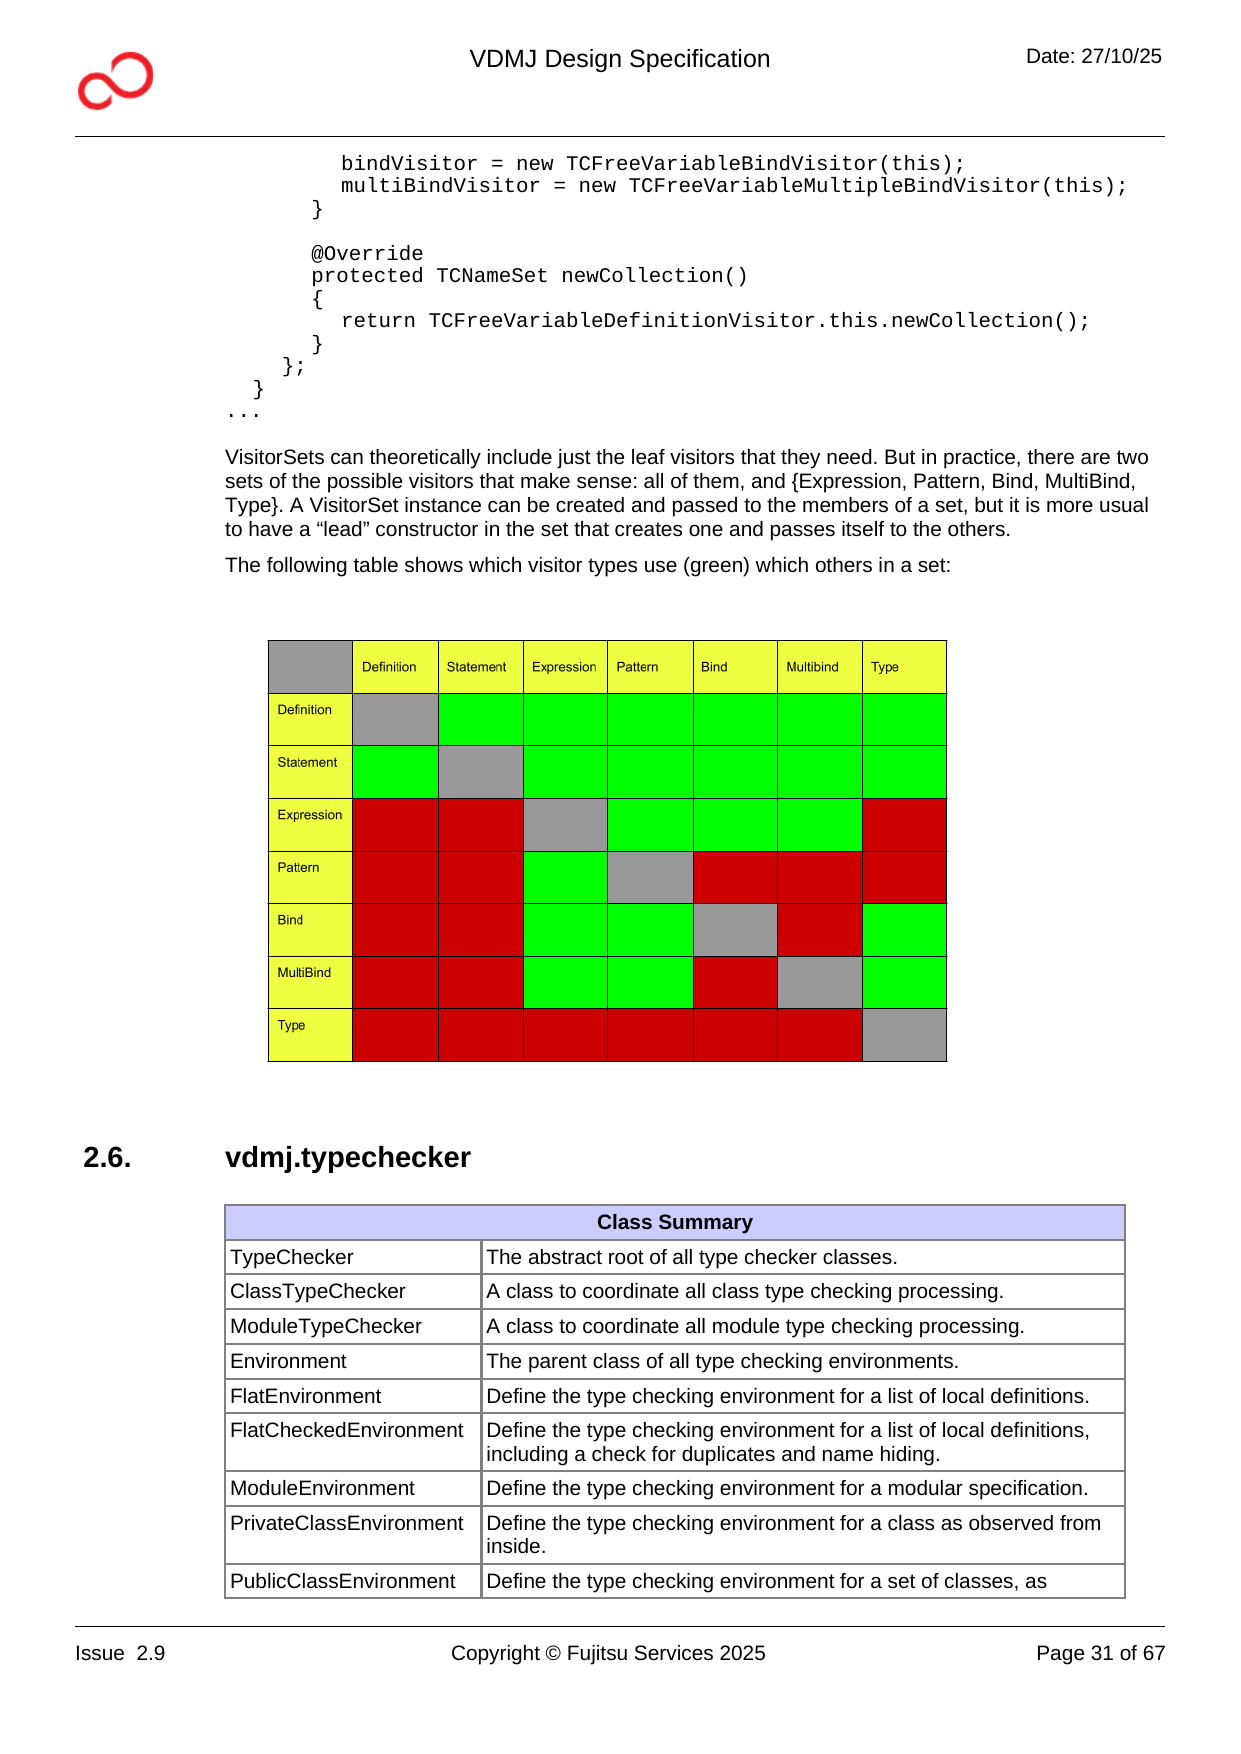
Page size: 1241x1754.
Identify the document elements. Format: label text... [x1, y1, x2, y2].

table_cell Define the type checking environment for a list of local definitions. [483, 1380, 1124, 1412]
table_header Class Summary [226, 1206, 1124, 1239]
table_cell Define the type checking environment for a list of local definitions, including a check for duplicates and name hiding. [483, 1414, 1124, 1470]
text ... [225, 400, 1165, 422]
table_cell The abstract root of all type checker classes. [483, 1241, 1124, 1273]
text { [225, 287, 1165, 310]
text The following table shows which visitor types use (green) which others in a set: [225, 553, 1165, 577]
table_cell Environment [226, 1345, 480, 1377]
text protected TCNameSet newCollection() [225, 265, 1165, 287]
picture [150, 589, 1091, 1119]
text } [225, 197, 1165, 220]
text }; [225, 355, 1165, 377]
text multiBindVisitor = new TCFreeVariableMultipleBindVisitor(this); [225, 175, 1165, 197]
table_cell Define the type checking environment for a modular specification. [483, 1472, 1124, 1505]
table_cell FlatEnvironment [226, 1380, 480, 1412]
subtitle vdmj.typechecker [75, 1119, 1165, 1174]
table_cell Define the type checking environment for a set of classes, as [483, 1565, 1124, 1597]
table_cell ModuleTypeChecker [226, 1310, 480, 1343]
table_cell The parent class of all type checking environments. [483, 1345, 1124, 1377]
text bindVisitor = new TCFreeVariableBindVisitor(this); [225, 152, 1165, 175]
text } [225, 332, 1165, 355]
table_cell PublicClassEnvironment [226, 1565, 480, 1597]
table_cell A class to coordinate all module type checking processing. [483, 1310, 1124, 1343]
table_cell TypeChecker [226, 1241, 480, 1273]
table_cell FlatCheckedEnvironment [226, 1414, 480, 1470]
text @Override [225, 242, 1165, 265]
table_cell ModuleEnvironment [226, 1472, 480, 1505]
table_cell ClassTypeChecker [226, 1275, 480, 1308]
table_cell A class to coordinate all class type checking processing. [483, 1275, 1124, 1308]
table_cell Define the type checking environment for a class as observed from inside. [483, 1507, 1124, 1563]
text return TCFreeVariableDefinitionVisitor.this.newCollection(); [225, 310, 1165, 332]
picture [78, 44, 153, 120]
table_cell PrivateClassEnvironment [226, 1507, 480, 1563]
text VisitorSets can theoretically include just the leaf visitors that they need. But in practice, there are two sets of the possible visitors that make sense: all of them, and {Expression, Pattern, Bind, MultiBind, Type}. A VisitorSet instance can be created and passed to the members of a set, but it is more usual to have a “lead” constructor in the set that creates one and passes itself to the others. [225, 445, 1165, 541]
text } [225, 377, 1165, 400]
